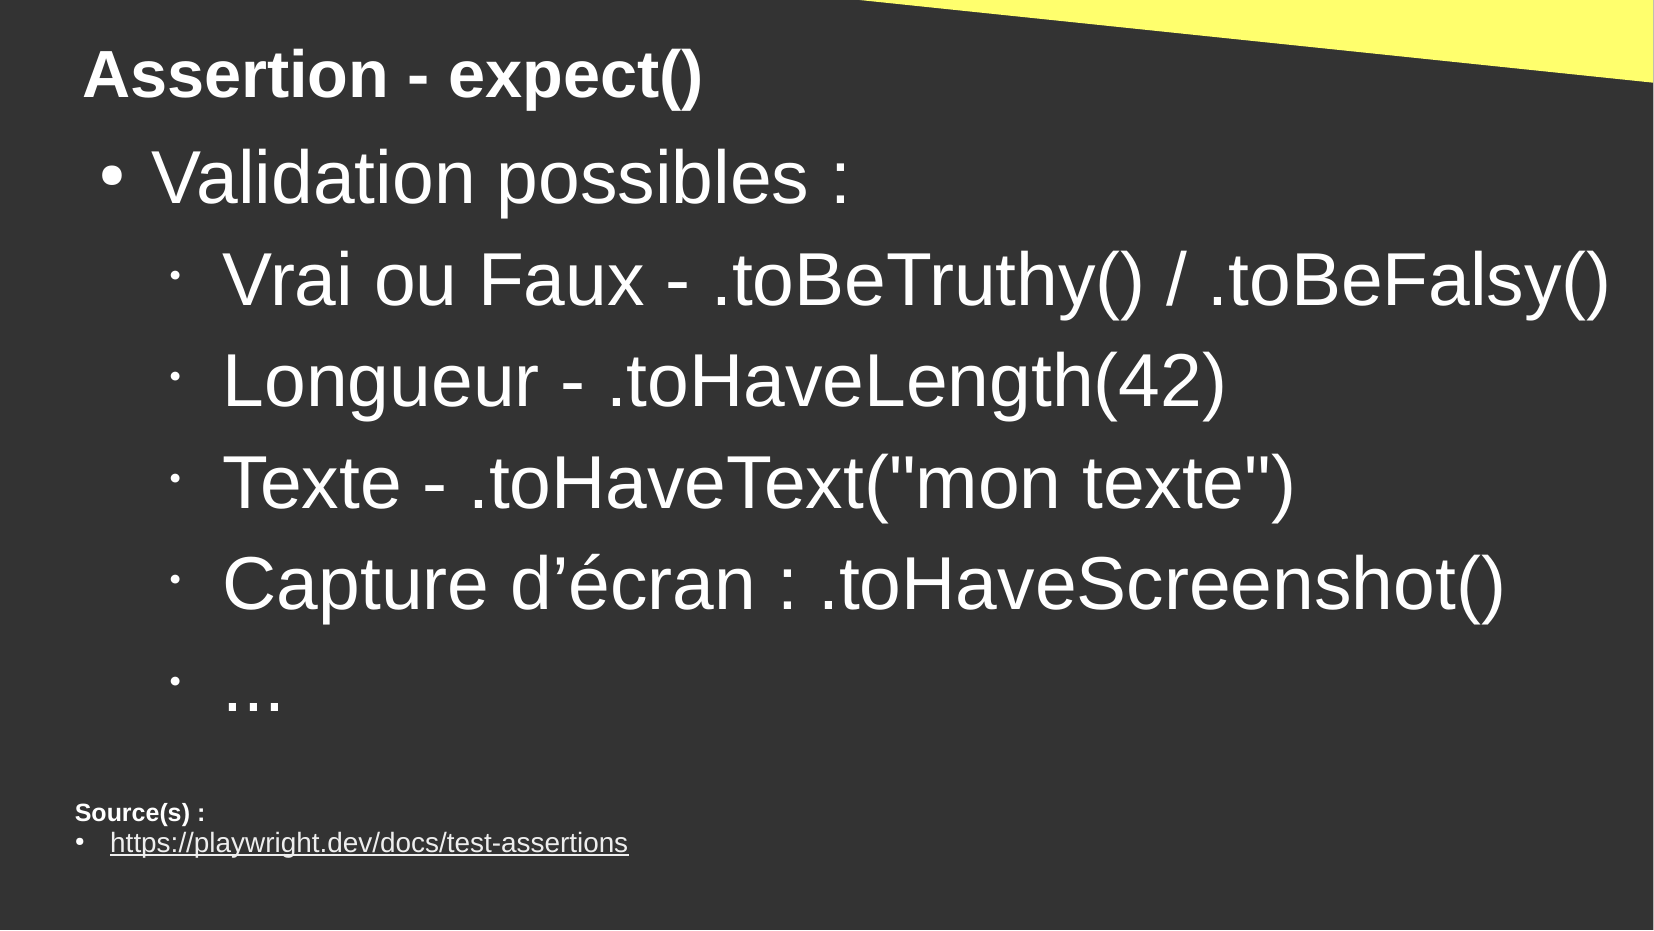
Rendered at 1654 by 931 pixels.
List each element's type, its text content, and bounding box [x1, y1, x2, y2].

text_box Source(s) : https://playwright.dev/docs/test-assertions [60, 791, 1546, 898]
list Validation possibles : Vrai ou Faux - .toBeTruthy() / .toBeFalsy() Longueur - .toHaveLength(42) Texte - .toHaveText("mon texte") Capture d’écran : .toHaveScreenshot() ... [80, 135, 1619, 768]
text_box [859, 0, 1654, 83]
title Assertion - expect() [82, 37, 1004, 119]
